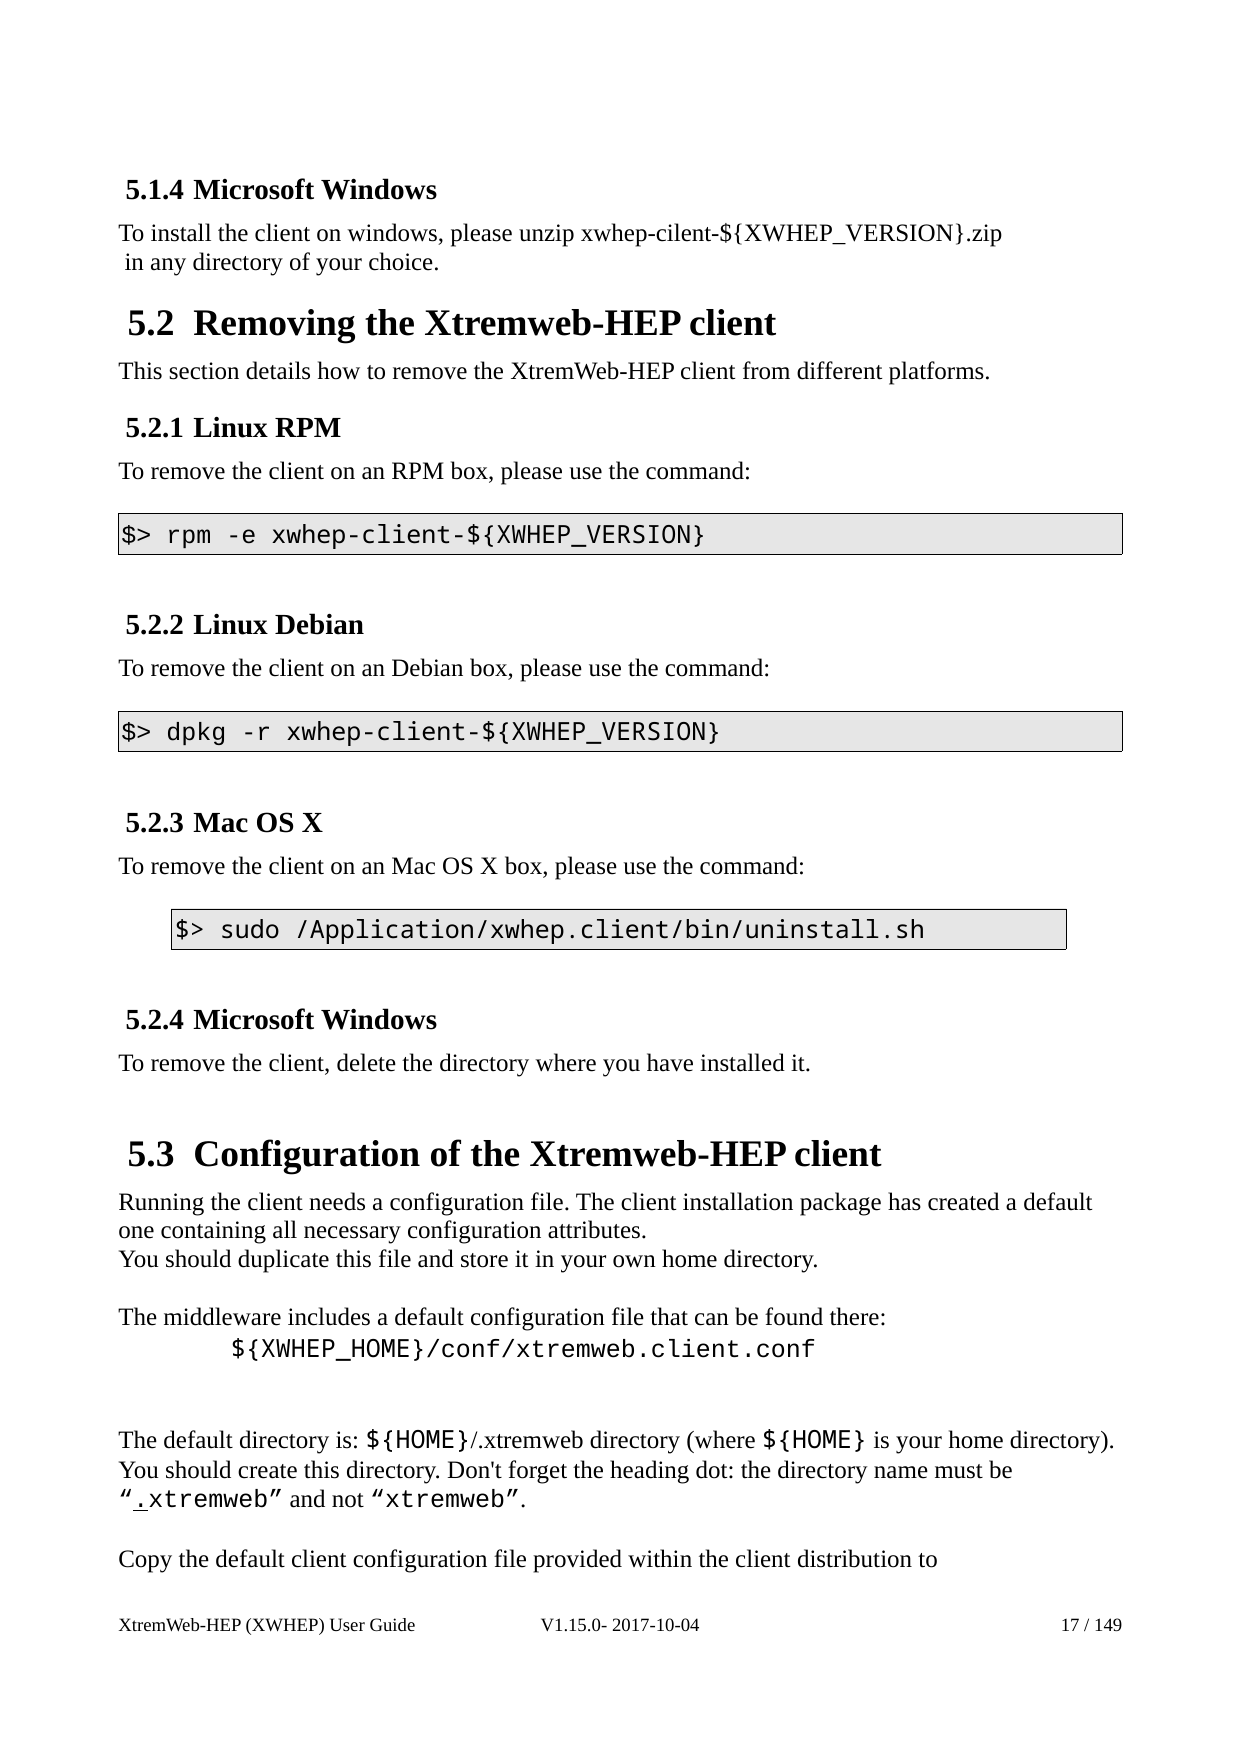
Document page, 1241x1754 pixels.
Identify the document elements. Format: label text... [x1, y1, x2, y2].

text $> sudo /Application/xwhep.client/bin/uninstall.sh [172, 910, 1066, 949]
subtitle Linux Debian [118, 607, 1122, 641]
subtitle Removing the Xtremweb-HEP client [118, 300, 1122, 343]
text To remove the client on an Mac OS X box, please use the command: [118, 851, 1122, 880]
text Copy the default client configuration file provided within the client distribution to [118, 1544, 1122, 1572]
text To remove the client, delete the directory where you have installed it. [118, 1048, 1122, 1077]
text The middleware includes a default configuration file that can be found there: [118, 1302, 1122, 1330]
subtitle Configuration of the Xtremweb-HEP client [118, 1131, 1122, 1174]
subtitle Microsoft Windows [118, 1002, 1122, 1036]
text You should duplicate this file and store it in your own home directory. [118, 1244, 1122, 1273]
text To install the client on windows, please unzip xwhep-cilent-${XWHEP_VERSION}.zip [118, 218, 1122, 247]
text To remove the client on an Debian box, please use the command: [118, 653, 1122, 682]
text This section details how to remove the XtremWeb-HEP client from different platforms. [118, 356, 1122, 385]
subtitle Mac OS X [118, 805, 1122, 838]
text Running the client needs a configuration file. The client installation package has created a default one containing all necessary configuration attributes. [118, 1187, 1122, 1244]
text $> rpm -e xwhep-client-${XWHEP_VERSION} [119, 514, 1122, 554]
text in any directory of your choice. [118, 247, 1122, 275]
subtitle Microsoft Windows [118, 172, 1122, 205]
text $> dpkg -r xwhep-client-${XWHEP_VERSION} [119, 712, 1122, 751]
text To remove the client on an RPM box, please use the command: [118, 456, 1122, 484]
subtitle Linux RPM [118, 410, 1122, 443]
list ${XWHEP_HOME}/conf/xtremweb.client.conf [193, 1330, 1122, 1364]
text You should create this directory. Don't forget the heading dot: the directory name must be “.xtremweb” and not “xtremweb”. [118, 1455, 1122, 1515]
text The default directory is: ${HOME}/.xtremweb directory (where ${HOME} is your home directory). [118, 1421, 1122, 1455]
